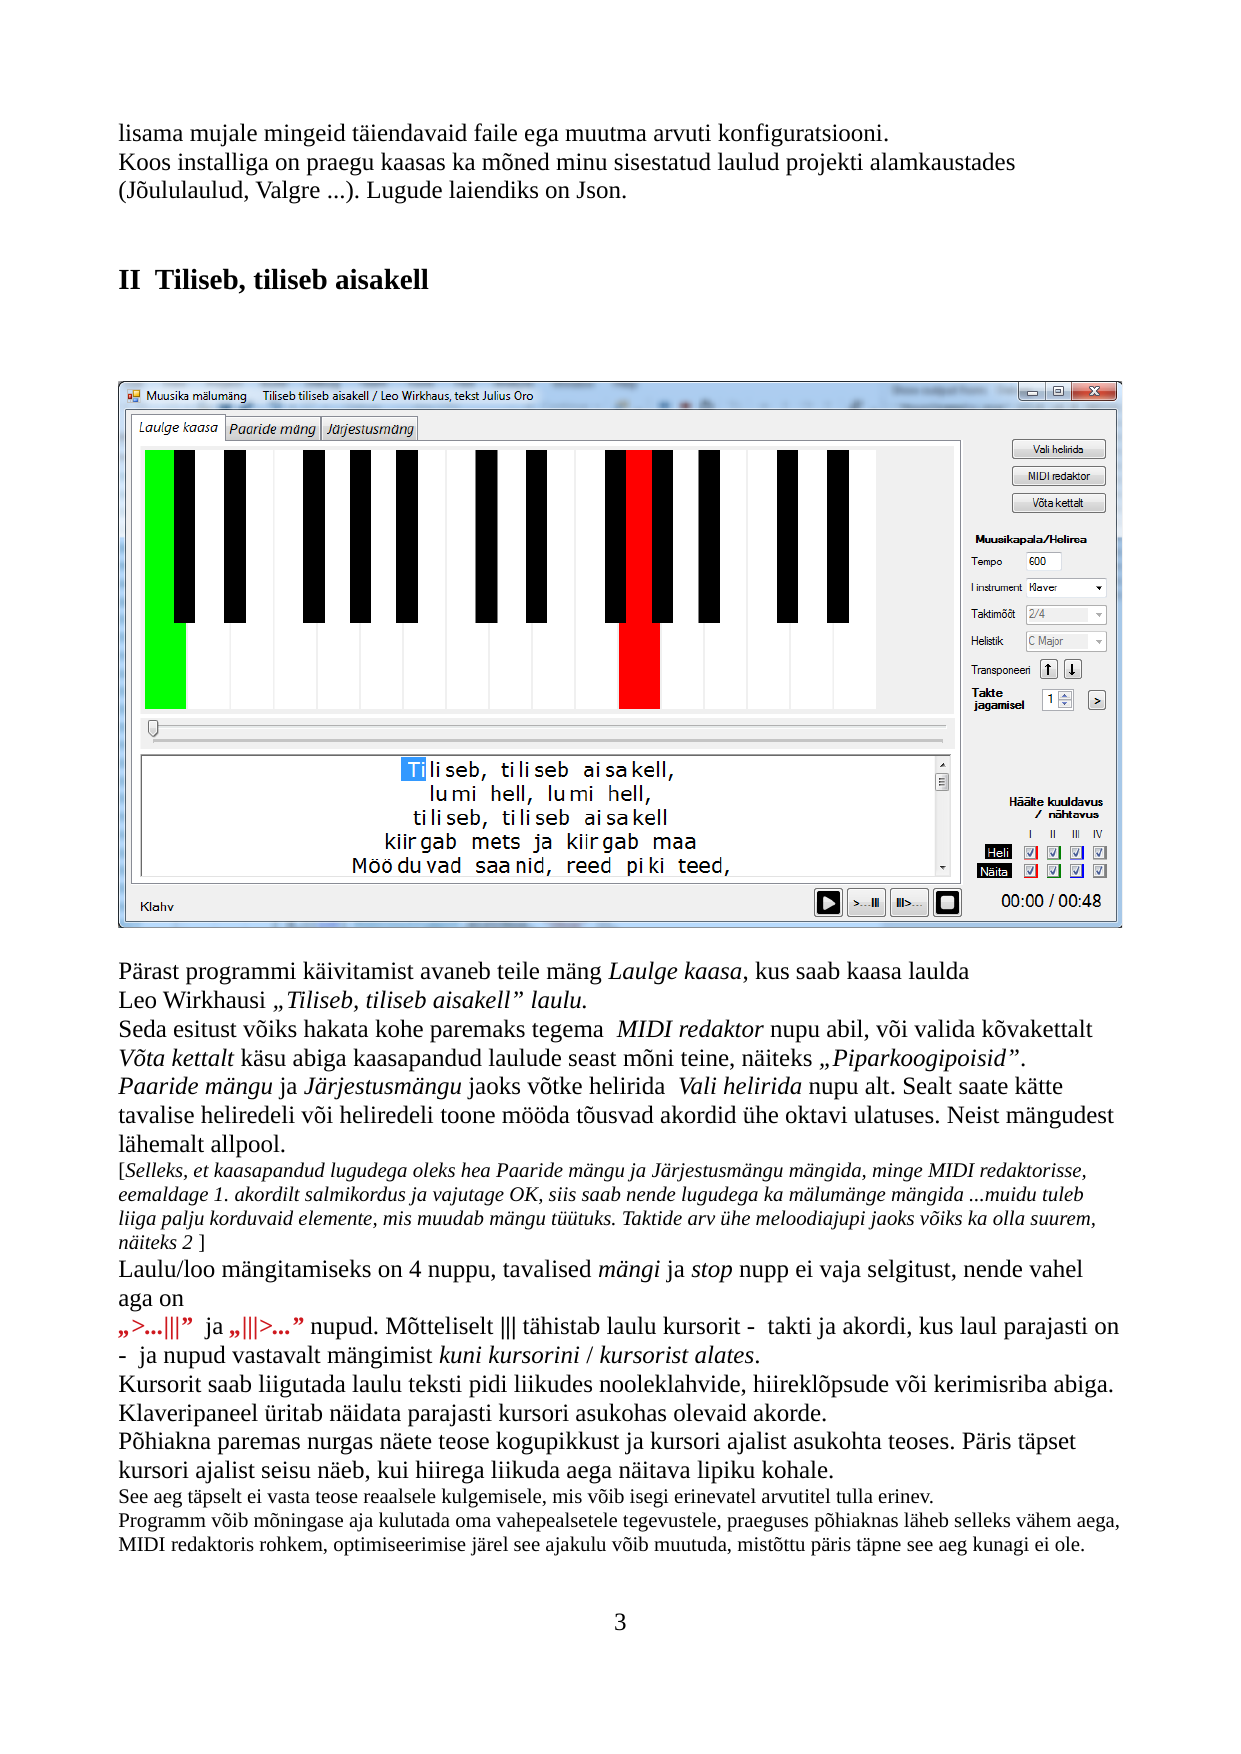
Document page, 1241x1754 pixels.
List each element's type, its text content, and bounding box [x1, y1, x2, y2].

text Laulu/loo mängitamiseks on 4 nuppu, tavalised mängi ja stop nupp ei vaja selgitust, nende vahel aga on [118, 1254, 1122, 1311]
text Pärast programmi käivitamist avaneb teile mäng Laulge kaasa, kus saab kaasa laulda Leo Wirkhausi „Tiliseb, tiliseb aisakell” laulu. Seda esitust võiks hakata kohe paremaks tegema MIDI redaktor nupu abil, või valida kõvakettalt Võta kettalt käsu abiga kaasapandud laulude seast mõni teine, näiteks „Piparkoogipoisid”. [118, 956, 1122, 1071]
text lisama mujale mingeid täiendavaid faile ega muutma arvuti konfiguratsiooni. Koos installiga on praegu kaasas ka mõned minu sisestatud laulud projekti alamkaustades (Jõululaulud, Valgre ...). Lugude laiendiks on Json. [118, 118, 1122, 204]
picture [118, 381, 1123, 928]
text „>...|||” ja „|||>...” nupud. Mõtteliselt ||| tähistab laulu kursorit - takti ja akordi, kus laul parajasti on - ja nupud vastavalt mängimist kuni kursorini / kursorist alates. Kursorit saab liigutada laulu teksti pidi liikudes nooleklahvide, hiireklõpsude või kerimisriba abiga. Klaveripaneel üritab näidata parajasti kursori asukohas olevaid akorde. Põhiakna paremas nurgas näete teose kogupikkust ja kursori ajalist asukohta teoses. Päris täpset kursori ajalist seisu näeb, kui hiirega liikuda aega näitava lipiku kohale. See aeg täpselt ei vasta teose reaalsele kulgemisele, mis võib isegi erinevatel arvutitel tulla erinev. Programm võib mõningase aja kulutada oma vahepealsetele tegevustele, praeguses põhiaknas läheb selleks vähem aega, MIDI redaktoris rohkem, optimiseerimise järel see ajakulu võib muutuda, mistõttu päris täpne see aeg kunagi ei ole. [118, 1311, 1122, 1556]
text Paaride mängu ja Järjestusmängu jaoks võtke helirida Vali helirida nupu alt. Sealt saate kätte tavalise heliredeli või heliredeli toone mööda tõusvad akordid ühe oktavi ulatuses. Neist mängudest lähemalt allpool. [Selleks, et kaasapandud lugudega oleks hea Paaride mängu ja Järjestusmängu mängida, minge MIDI redaktorisse, eemaldage 1. akordilt salmikordus ja vajutage OK, siis saab nende lugudega ka mälumänge mängida ...muidu tuleb liiga palju korduvaid elemente, mis muudab mängu tüütuks. Taktide arv ühe meloodiajupi jaoks võiks ka olla suurem, näiteks 2 ] [118, 1071, 1122, 1254]
text II Tiliseb, tiliseb aisakell [118, 262, 1122, 295]
